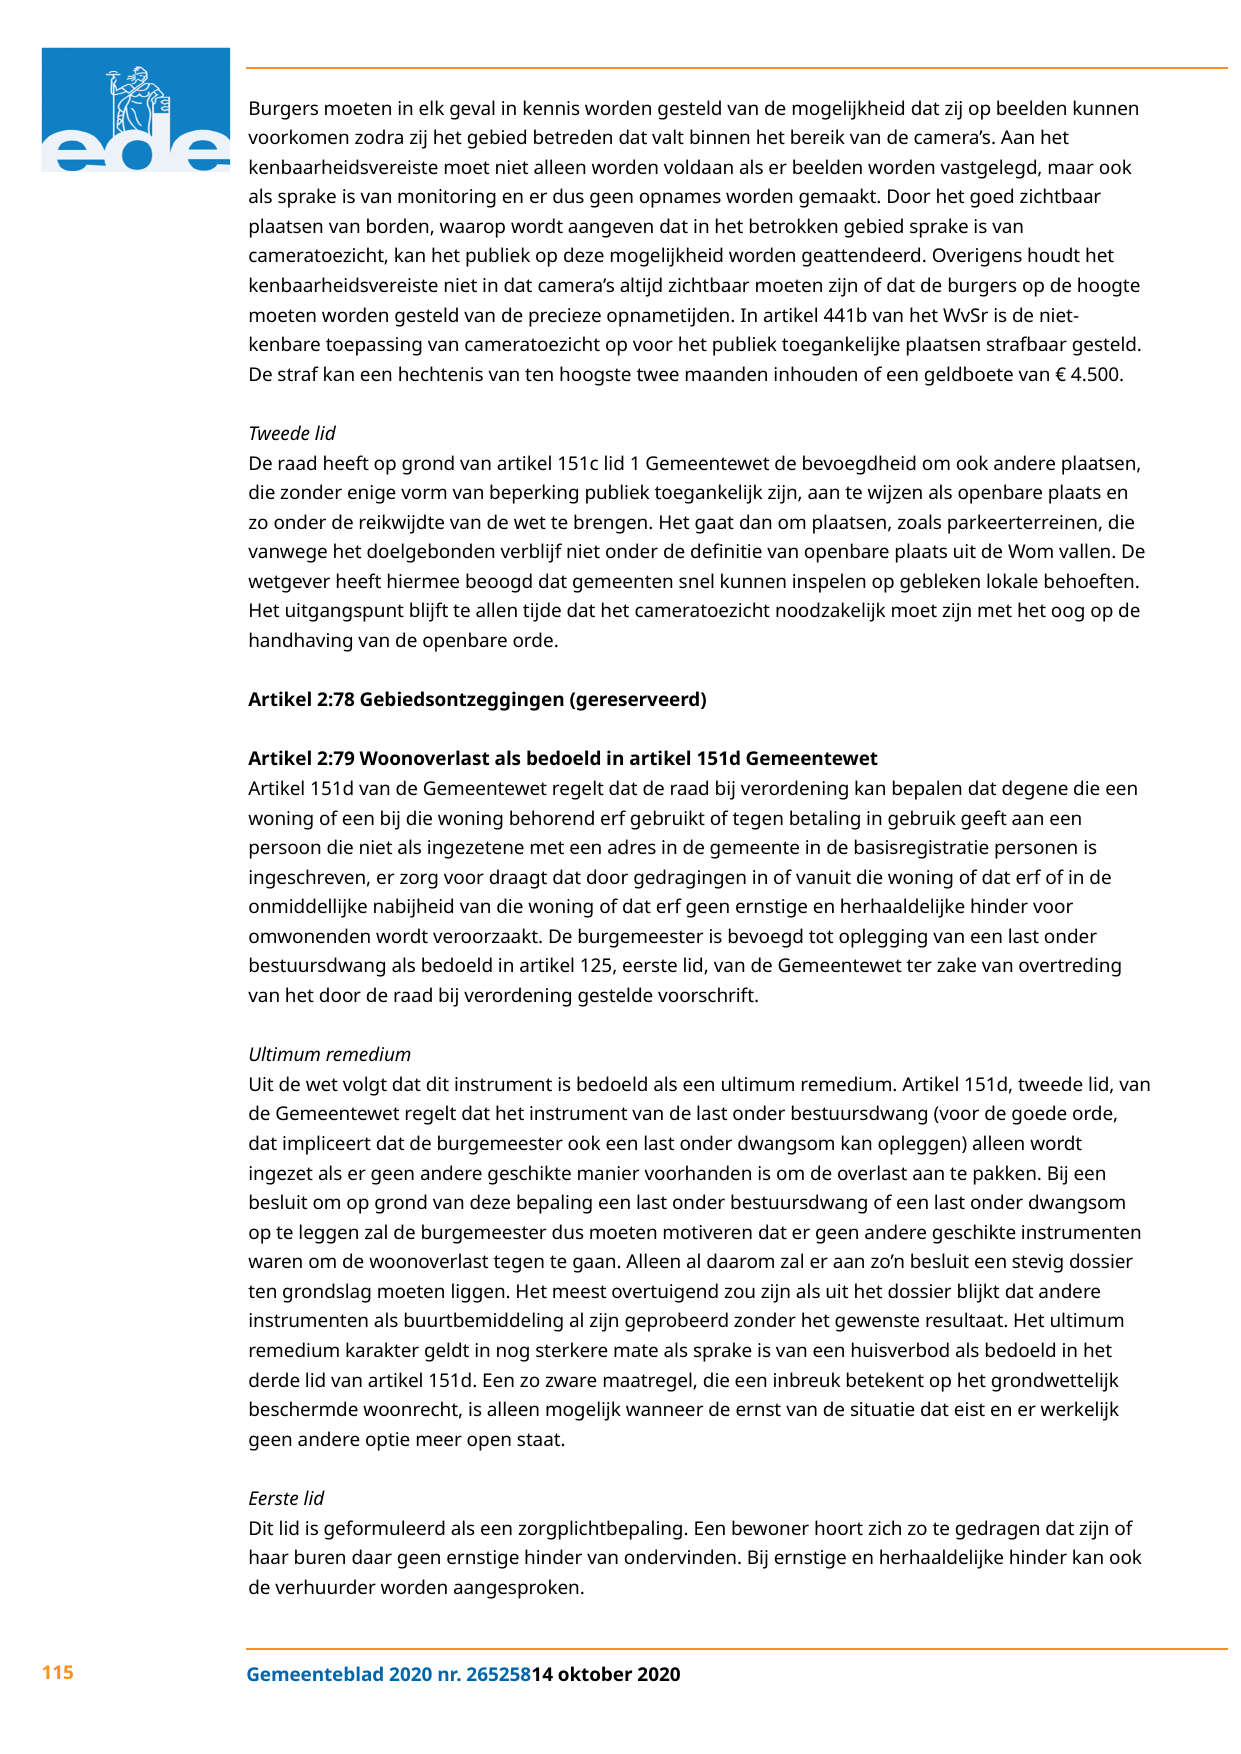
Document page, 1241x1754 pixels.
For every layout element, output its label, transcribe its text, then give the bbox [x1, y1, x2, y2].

text Dit lid is geformuleerd als een zorgplichtbepaling. Een bewoner hoort zich zo te gedragen dat zijn of haar buren daar geen ernstige hinder van ondervinden. Bij ernstige en herhaaldelijke hinder kan ook de verhuurder worden aangesproken. [248, 1515, 1152, 1600]
text Tweede lid [248, 420, 1152, 446]
text De raad heeft op grond van artikel 151c lid 1 Gemeentewet de bevoegdheid om ook andere plaatsen, die zonder enige vorm van beperking publiek toegankelijk zijn, aan te wijzen als openbare plaats en zo onder de reikwijdte van de wet te brengen. Het gaat dan om plaatsen, zoals parkeerterreinen, die vanwege het doelgebonden verblijf niet onder de definitie van openbare plaats uit de Wom vallen. De wetgever heeft hiermee beoogd dat gemeenten snel kunnen inspelen op gebleken lokale behoeften. Het uitgangspunt blijft te allen tijde dat het cameratoezicht noodzakelijk moet zijn met het oog op de handhaving van de openbare orde. [248, 450, 1152, 653]
text Eerste lid [248, 1485, 1152, 1511]
picture [41, 47, 231, 172]
text Ultimum remedium [248, 1041, 1152, 1067]
text Burgers moeten in elk geval in kennis worden gesteld van de mogelijkheid dat zij op beelden kunnen voorkomen zodra zij het gebied betreden dat valt binnen het bereik van de camera’s. Aan het kenbaarheidsvereiste moet niet alleen worden voldaan als er beelden worden vastgelegd, maar ook als sprake is van monitoring en er dus geen opnames worden gemaakt. Door het goed zichtbaar plaatsen van borden, waarop wordt aangeven dat in het betrokken gebied sprake is van cameratoezicht, kan het publiek op deze mogelijkheid worden geattendeerd. Overigens houdt het kenbaarheidsvereiste niet in dat camera’s altijd zichtbaar moeten zijn of dat de burgers op de hoogte moeten worden gesteld van de precieze opnametijden. In artikel 441b van het WvSr is de niet-kenbare toepassing van cameratoezicht op voor het publiek toegankelijke plaatsen strafbaar gesteld. De straf kan een hechtenis van ten hoogste twee maanden inhouden of een geldboete van € 4.500. [248, 95, 1152, 387]
text Artikel 151d van de Gemeentewet regelt dat de raad bij verordening kan bepalen dat degene die een woning of een bij die woning behorend erf gebruikt of tegen betaling in gebruik geeft aan een persoon die niet als ingezetene met een adres in de gemeente in de basisregistratie personen is ingeschreven, er zorg voor draagt dat door gedragingen in of vanuit die woning of dat erf of in de onmiddellijke nabijheid van die woning of dat erf geen ernstige en herhaaldelijke hinder voor omwonenden wordt veroorzaakt. De burgemeester is bevoegd tot oplegging van een last onder bestuursdwang als bedoeld in artikel 125, eerste lid, van de Gemeentewet ter zake van overtreding van het door de raad bij verordening gestelde voorschrift. [248, 775, 1152, 1008]
text Artikel 2:79 Woonoverlast als bedoeld in artikel 151d Gemeentewet [248, 746, 1152, 771]
text Uit de wet volgt dat dit instrument is bedoeld als een ultimum remedium. Artikel 151d, tweede lid, van de Gemeentewet regelt dat het instrument van de last onder bestuursdwang (voor de goede orde, dat impliceert dat de burgemeester ook een last onder dwangsom kan opleggen) alleen wordt ingezet als er geen andere geschikte manier voorhanden is om de overlast aan te pakken. Bij een besluit om op grond van deze bepaling een last onder bestuursdwang of een last onder dwangsom op te leggen zal de burgemeester dus moeten motiveren dat er geen andere geschikte instrumenten waren om de woonoverlast tegen te gaan. Alleen al daarom zal er aan zo’n besluit een stevig dossier ten grondslag moeten liggen. Het meest overtuigend zou zijn als uit het dossier blijkt dat andere instrumenten als buurtbemiddeling al zijn geprobeerd zonder het gewenste resultaat. Het ultimum remedium karakter geldt in nog sterkere mate als sprake is van een huisverbod als bedoeld in het derde lid van artikel 151d. Een zo zware maatregel, die een inbreuk betekent op het grondwettelijk beschermde woonrecht, is alleen mogelijk wanneer de ernst van de situatie dat eist en er werkelijk geen andere optie meer open staat. [248, 1071, 1152, 1452]
text Artikel 2:78 Gebiedsontzeggingen (gereserveerd) [248, 686, 1152, 712]
